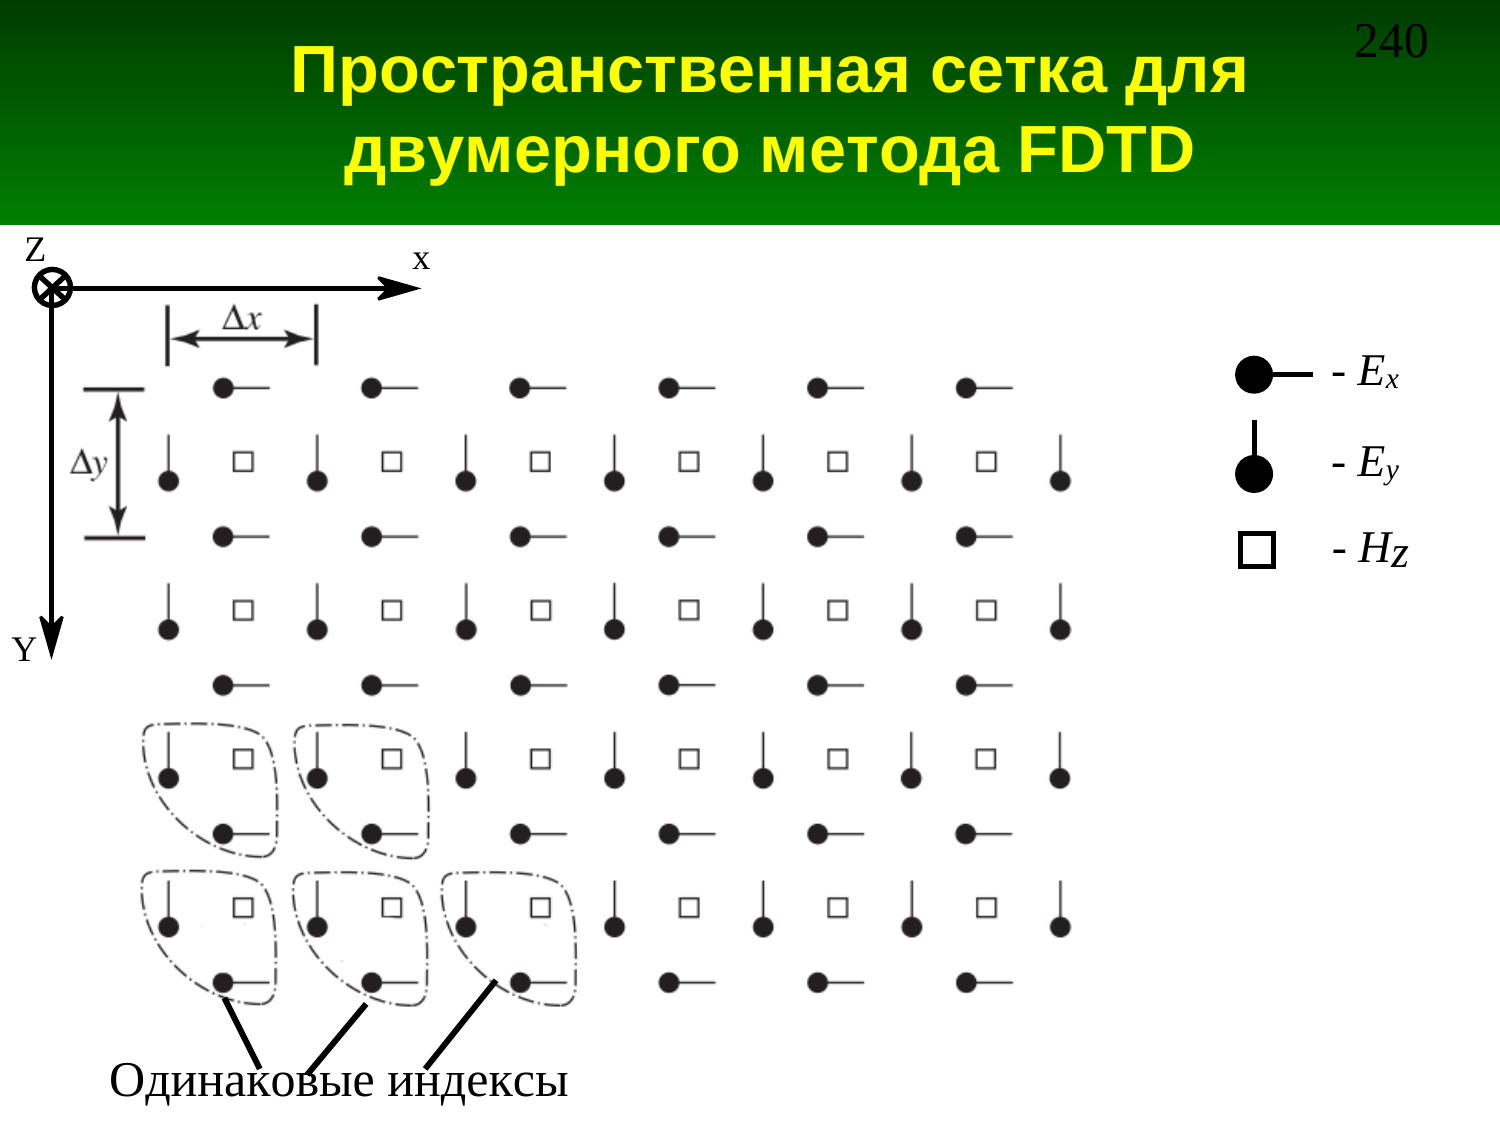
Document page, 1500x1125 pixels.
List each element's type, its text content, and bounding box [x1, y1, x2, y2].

picture [11, 237, 1087, 1017]
text_box Одинаковые индексы [94, 1039, 579, 1115]
title Пространственная сетка для двумерного метода FDTD [100, 7, 1441, 204]
picture [1234, 354, 1430, 573]
